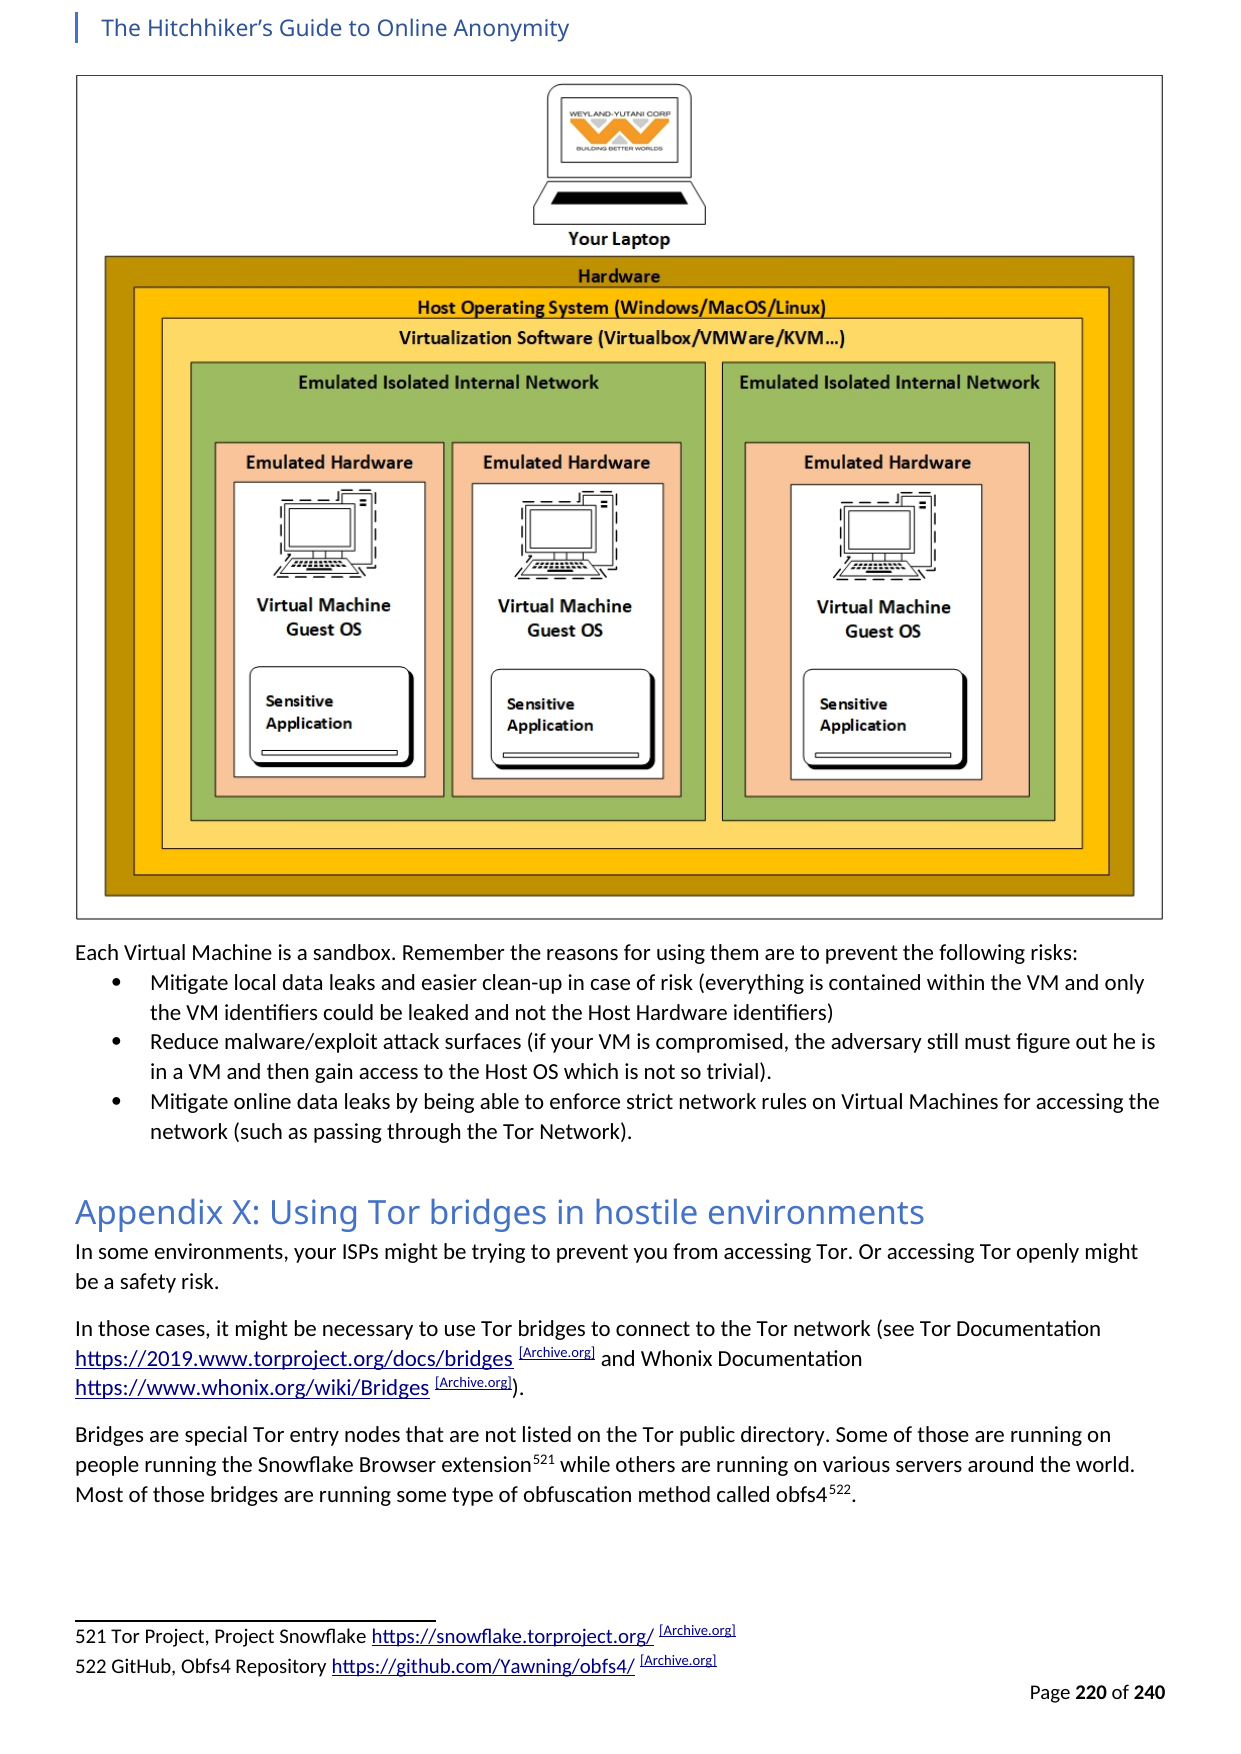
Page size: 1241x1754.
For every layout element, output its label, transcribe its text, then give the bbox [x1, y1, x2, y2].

list Reduce malware/exploit attack surfaces (if your VM is compromised, the adversary still must figure out he is in a VM and then gain access to the Host OS which is not so trivial). [112, 1027, 1165, 1085]
text Tor Project, Project Snowflake https://snowflake.torproject.org/ [Archive.org] [75, 1621, 1165, 1649]
text In those cases, it might be necessary to use Tor bridges to connect to the Tor network (see Tor Documentation https://2019.www.torproject.org/docs/bridges [Archive.org] and Whonix Documentation https://www.whonix.org/wiki/Bridges [Archive.org]). [75, 1314, 1165, 1402]
subtitle Appendix X: Using Tor bridges in hostile environments [75, 1189, 1165, 1234]
list Mitigate online data leaks by being able to enforce strict network rules on Virtual Machines for accessing the network (such as passing through the Tor Network). [112, 1087, 1165, 1145]
list Mitigate local data leaks and easier clean-up in case of risk (everything is contained within the VM and only the VM identifiers could be leaked and not the Host Hardware identifiers) [112, 968, 1165, 1026]
text Bridges are special Tor entry nodes that are not listed on the Tor public directory. Some of those are running on people running the Snowflake Browser extension while others are running on various servers around the world. Most of those bridges are running some type of obfuscation method called obfs4. [75, 1420, 1165, 1508]
text GitHub, Obfs4 Repository https://github.com/Yawning/obfs4/ [Archive.org] [75, 1651, 1165, 1679]
text Each Virtual Machine is a sandbox. Remember the reasons for using them are to prevent the following risks: [75, 938, 1165, 966]
text In some environments, your ISPs might be trying to prevent you from accessing Tor. Or accessing Tor openly might be a safety risk. [75, 1237, 1165, 1295]
picture [75, 75, 1164, 920]
